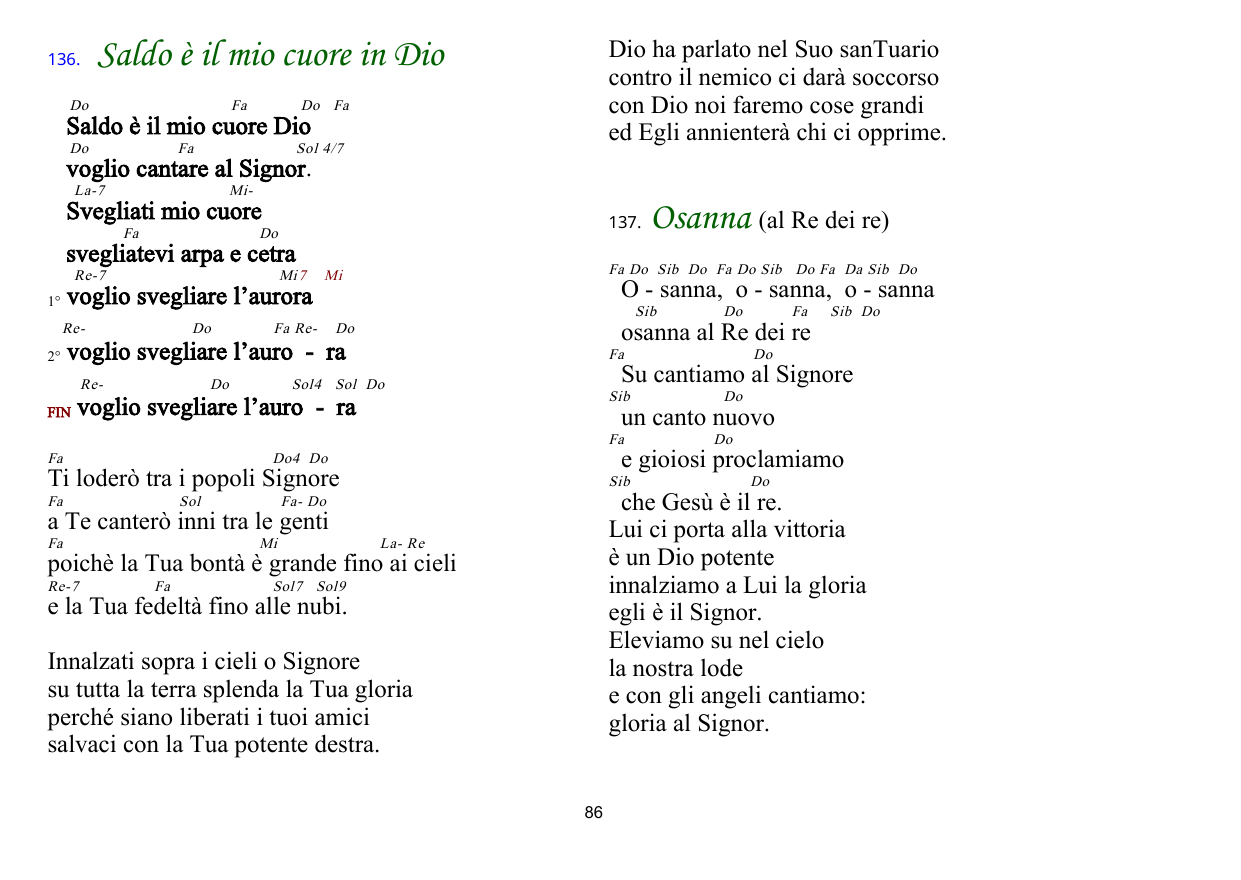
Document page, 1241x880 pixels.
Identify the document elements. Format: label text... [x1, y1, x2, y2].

text La-7 Mi- [47, 182, 581, 197]
text e con gli angeli cantiamo: [608, 682, 1178, 709]
text e gioiosi proclamiamo [608, 445, 1142, 473]
text poichè la Tua bontà è grande fino ai cieli [47, 549, 594, 577]
text la nostra lode [608, 654, 1142, 682]
text FIN voglio svegliare l’auro - ra [47, 392, 581, 420]
text perché siano liberati i tuoi amici [47, 703, 581, 731]
text ed Egli annienterà chi ci opprime. [608, 118, 1140, 146]
text Sib Do [608, 473, 1142, 488]
text Ti loderò tra i popoli Signore [47, 464, 581, 492]
text Dio ha parlato nel Suo sanTuario [608, 35, 1142, 63]
text voglio cantare al Signor. [47, 154, 581, 182]
text Su cantiamo al Signore [608, 360, 1142, 388]
text e la Tua fedeltà fino alle nubi. [47, 592, 581, 620]
text Do Fa Sol 4/7 [47, 139, 581, 154]
text è un Dio potente [608, 543, 1163, 571]
text Fa Do Sib Do Fa Do Sib Do Fa Da Sib Do [608, 260, 1142, 275]
text 137. Osanna (al Re dei re) [608, 199, 1142, 240]
text Lui ci porta alla vittoria [608, 515, 1163, 543]
text che Gesù è il re. [608, 488, 1142, 515]
text Re- Do Fa Re- Do [47, 309, 581, 337]
text salvaci con la Tua potente destra. [47, 731, 581, 758]
text Fa Do4 Do [47, 450, 581, 464]
text contro il nemico ci darà soccorso [608, 63, 1142, 91]
text su tutta la terra splenda la Tua gloria [47, 675, 581, 703]
text a Te canterò inni tra le genti [47, 507, 581, 535]
text Innalzati sopra i cieli o Signore [47, 647, 581, 675]
text Re- Do Sol4 Sol Do [47, 365, 581, 392]
text Fa Sol Fa- Do [47, 492, 581, 507]
text O - sanna, o - sanna, o - sanna [608, 275, 1142, 303]
text innalziamo a Lui la gloria [608, 571, 1163, 598]
text gloria al Signor. [608, 709, 1142, 737]
text Fa Mi La- Re [47, 535, 581, 549]
text Sib Do Fa Sib Do [608, 303, 1142, 318]
text Do Fa Do Fa [47, 97, 581, 112]
text 2° voglio svegliare l’auro - ra [47, 337, 581, 365]
text osanna al Re dei re [608, 318, 1142, 345]
text Svegliati mio cuore [47, 197, 581, 224]
text egli è il Signor. [608, 598, 1163, 626]
text Fa Do [608, 430, 1142, 445]
text Re-7 Fa Sol7 Sol9 [47, 577, 594, 592]
text svegliatevi arpa e cetra [47, 239, 581, 267]
text Fa Do [608, 345, 1142, 360]
text 1° voglio svegliare l’aurora [47, 282, 581, 309]
text Saldo è il mio cuore Dio [47, 112, 581, 139]
text con Dio noi faremo cose grandi [608, 91, 1142, 118]
text Re-7 Mi7 Mi [47, 267, 581, 282]
text 136. Saldo è il mio cuore in Dio [47, 35, 594, 76]
text un canto nuovo [608, 403, 1142, 430]
text Eleviamo su nel cielo [608, 626, 1142, 654]
text Sib Do [608, 388, 1142, 403]
text Fa Do [47, 224, 581, 239]
